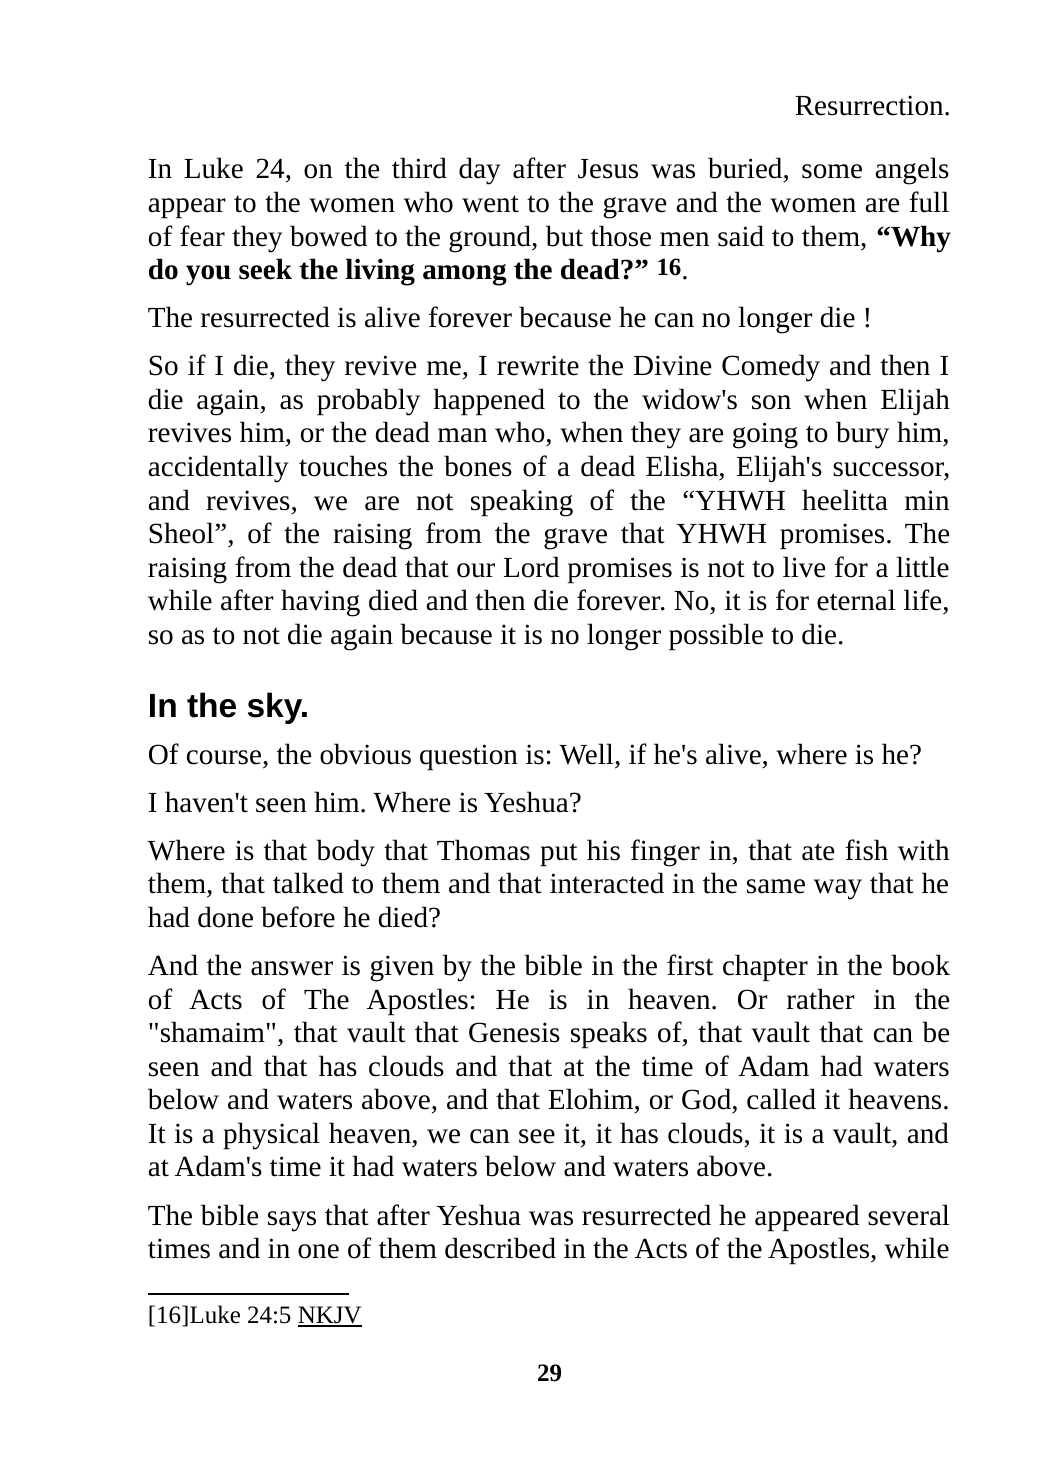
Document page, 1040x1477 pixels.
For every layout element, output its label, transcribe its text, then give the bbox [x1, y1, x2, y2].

text Where is that body that Thomas put his finger in, that ate fish with them, that talked to them and that interacted in the same way that he had done before he died? [148, 833, 951, 934]
subtitle In the sky. [148, 686, 951, 724]
text In Luke 24, on the third day after Jesus was buried, some angels appear to the women who went to the grave and the women are full of fear they bowed to the ground, but those men said to them, “Why do you seek the living among the dead?” . [148, 152, 951, 286]
text The resurrected is alive forever because he can no longer die ! [148, 300, 951, 334]
text And the answer is given by the bible in the first chapter in the book of Acts of The Apostles: He is in heaven. Or rather in the "shamaim", that vault that Genesis speaks of, that vault that can be seen and that has clouds and that at the time of Adam had waters below and waters above, and that Elohim, or God, called it heavens. It is a physical heaven, we can see it, it has clouds, it is a vault, and at Adam's time it had waters below and waters above. [148, 948, 951, 1183]
text The bible says that after Yeshua was resurrected he appeared several times and in one of them described in the Acts of the Apostles, while [148, 1198, 951, 1265]
text I haven't seen him. Where is Yeshua? [148, 785, 951, 818]
text So if I die, they revive me, I rewrite the Divine Comedy and then I die again, as probably happened to the widow's son when Elijah revives him, or the dead man who, when they are going to bury him, accidentally touches the bones of a dead Elisha, Elijah's successor, and revives, we are not speaking of the “YHWH heelitta min Sheol”, of the raising from the grave that YHWH promises. The raising from the dead that our Lord promises is not to live for a little while after having died and then die forever. No, it is for eternal life, so as to not die again because it is no longer possible to die. [148, 348, 951, 650]
text Luke 24:5 NKJV [148, 1300, 951, 1329]
text Of course, the obvious question is: Well, if he's alive, where is he? [148, 737, 951, 770]
